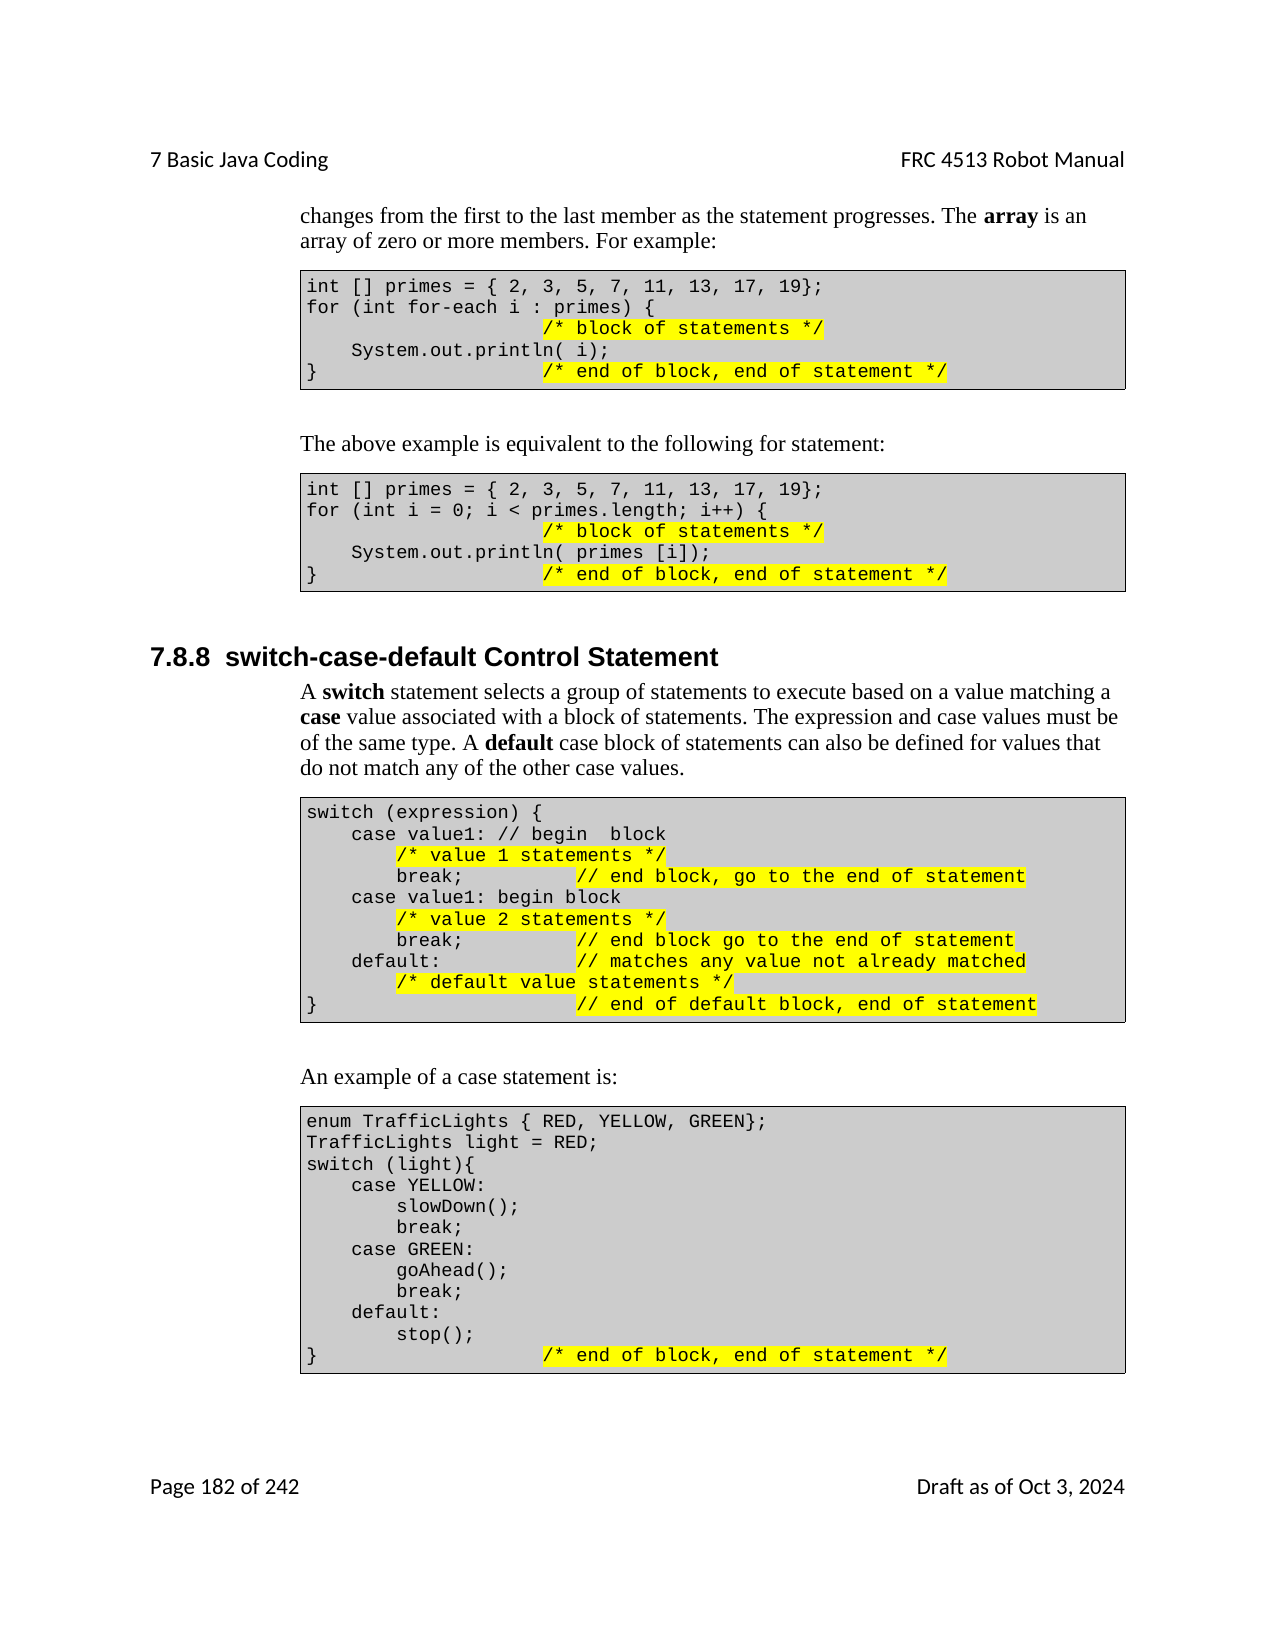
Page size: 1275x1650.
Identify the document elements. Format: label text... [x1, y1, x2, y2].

text /* block of statements */ [301, 313, 1125, 334]
text stop(); [301, 1318, 1125, 1340]
text for (int i = 0; i < primes.length; i++) { [301, 494, 1125, 516]
text /* value 2 statements */ [301, 903, 1125, 924]
list A switch statement selects a group of statements to execute based on a value matching a case value associated with a block of statements. The expression and case values must be of the same type. A default case block of statements can also be defined for values that do not match any of the other case values. [262, 679, 1125, 780]
text slowDown(); [301, 1191, 1125, 1212]
text System.out.println( i); [301, 334, 1125, 355]
text } /* end of block, end of statement */ [301, 558, 1125, 591]
list An example of a case statement is: [262, 1064, 1125, 1089]
text int [] primes = { 2, 3, 5, 7, 11, 13, 17, 19}; [301, 474, 1125, 494]
text break; // end block, go to the end of statement [301, 861, 1125, 882]
text System.out.println( primes [i]); [301, 537, 1125, 558]
text case value1: begin block [301, 882, 1125, 903]
text break; // end block go to the end of statement [301, 924, 1125, 946]
text case value1: // begin block [301, 818, 1125, 839]
text /* default value statements */ [301, 967, 1125, 988]
text TrafficLights light = RED; [301, 1127, 1125, 1148]
text default: // matches any value not already matched [301, 946, 1125, 967]
text default: [301, 1297, 1125, 1318]
text break; [301, 1276, 1125, 1297]
text int [] primes = { 2, 3, 5, 7, 11, 13, 17, 19}; [301, 271, 1125, 292]
text /* block of statements */ [301, 516, 1125, 537]
text switch (expression) { [301, 798, 1125, 818]
list changes from the first to the last member as the statement progresses. The array is an array of zero or more members. For example: [262, 203, 1125, 254]
text enum TrafficLights { RED, YELLOW, GREEN}; [301, 1107, 1125, 1127]
text } /* end of block, end of statement */ [301, 1340, 1125, 1373]
list The above example is equivalent to the following for statement: [262, 431, 1125, 456]
subtitle switch-case-default Control Statement [150, 642, 1125, 672]
text /* value 1 statements */ [301, 839, 1125, 861]
text switch (light){ [301, 1148, 1125, 1170]
list } /* end of block, end of statement */ [301, 355, 1125, 389]
text } // end of default block, end of statement [301, 988, 1125, 1022]
text break; [301, 1212, 1125, 1233]
text for (int for-each i : primes) { [301, 292, 1125, 313]
text case YELLOW: [301, 1170, 1125, 1191]
text goAhead(); [301, 1255, 1125, 1276]
text case GREEN: [301, 1233, 1125, 1255]
